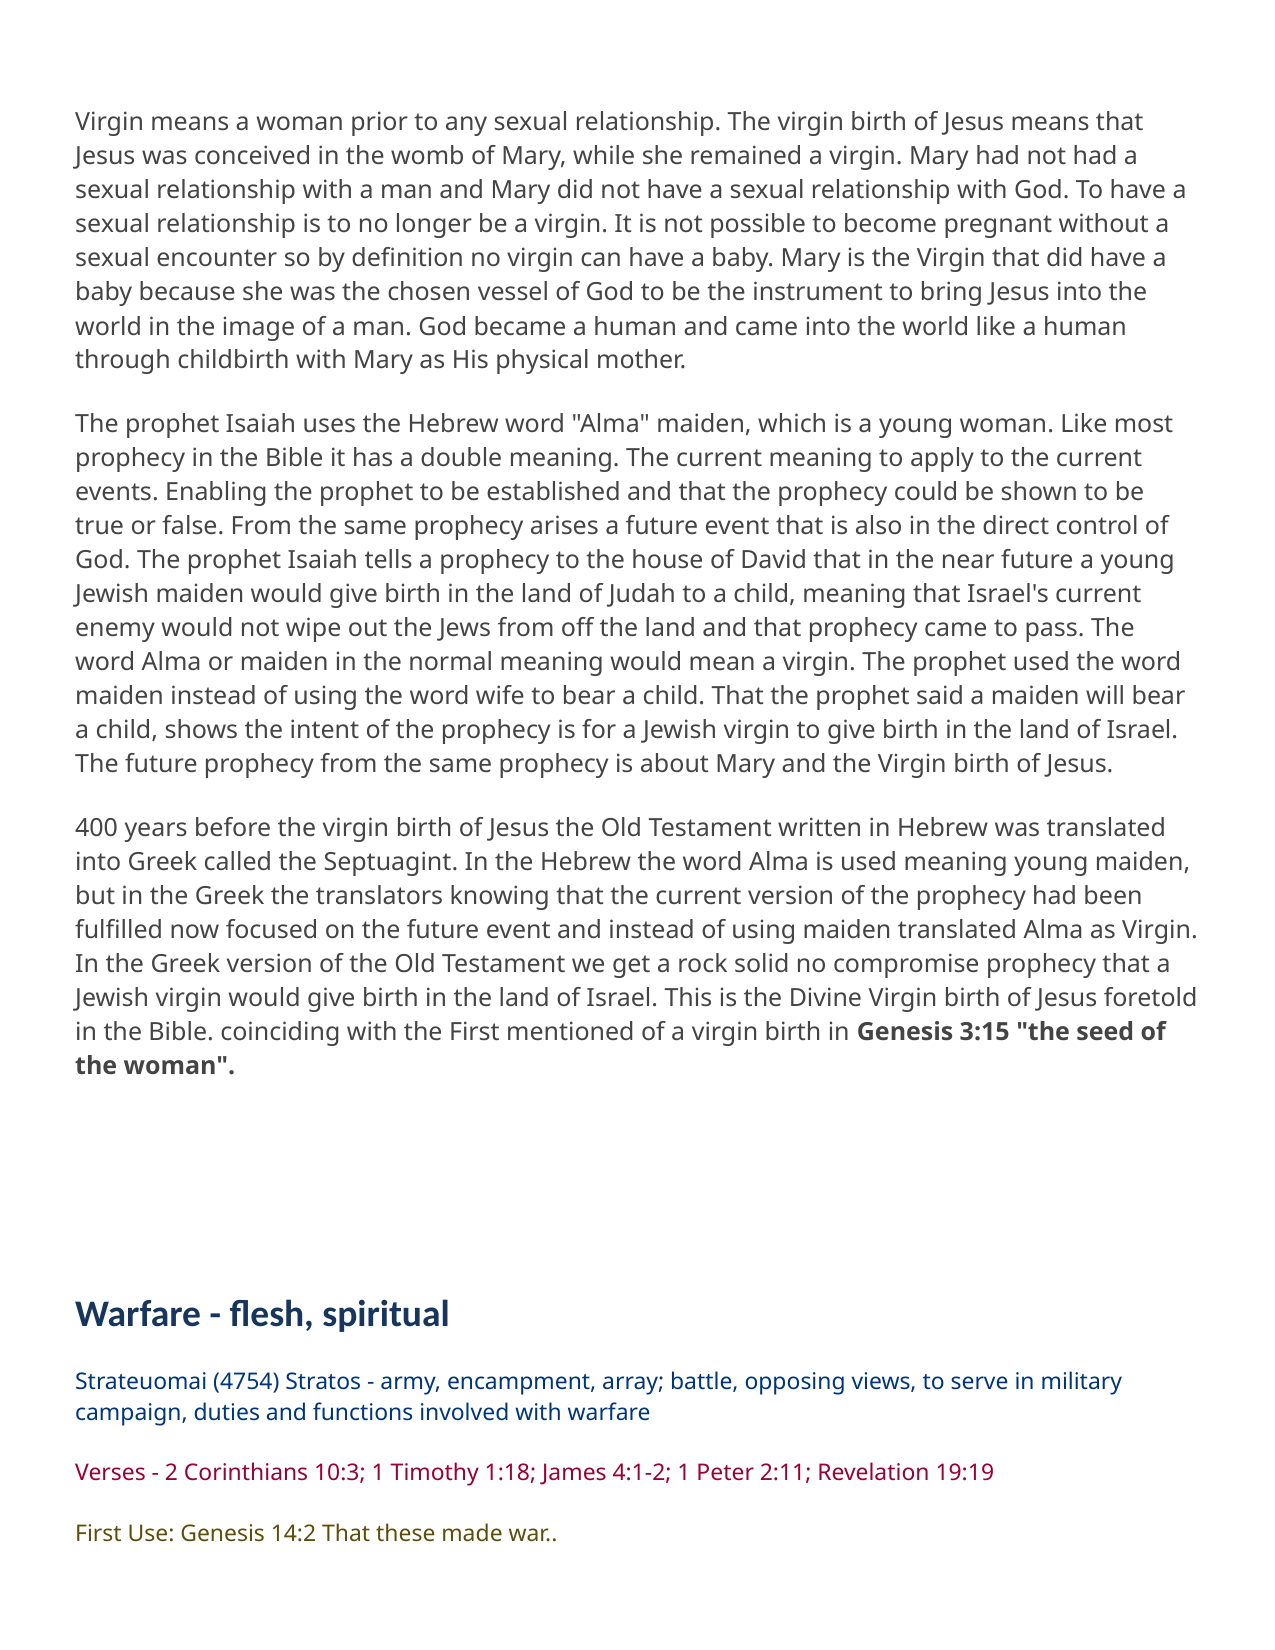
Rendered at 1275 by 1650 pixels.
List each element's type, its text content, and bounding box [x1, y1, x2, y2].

text 400 years before the virgin birth of Jesus the Old Testament written in Hebrew was translated into Greek called the Septuagint. In the Hebrew the word Alma is used meaning young maiden, but in the Greek the translators knowing that the current version of the prophecy had been fulfilled now focused on the future event and instead of using maiden translated Alma as Virgin. In the Greek version of the Old Testament we get a rock solid no compromise prophecy that a Jewish virgin would give birth in the land of Israel. This is the Divine Virgin birth of Jesus foretold in the Bible. coinciding with the First mentioned of a virgin birth in Genesis 3:15 "the seed of the woman". [75, 809, 1200, 1082]
text The prophet Isaiah uses the Hebrew word "Alma" maiden, which is a young woman. Like most prophecy in the Bible it has a double meaning. The current meaning to apply to the current events. Enabling the prophet to be established and that the prophecy could be shown to be true or false. From the same prophecy arises a future event that is also in the direct control of God. The prophet Isaiah tells a prophecy to the house of David that in the near future a young Jewish maiden would give birth in the land of Judah to a child, meaning that Israel's current enemy would not wipe out the Jews from off the land and that prophecy came to pass. The word Alma or maiden in the normal meaning would mean a virgin. The prophet used the word maiden instead of using the word wife to bear a child. That the prophet said a maiden will bear a child, shows the intent of the prophecy is for a Jewish virgin to give birth in the land of Israel. The future prophecy from the same prophecy is about Mary and the Virgin birth of Jesus. [75, 405, 1200, 780]
text Strateuomai (4754) Stratos - army, encampment, array; battle, opposing views, to serve in military campaign, duties and functions involved with warfare [75, 1364, 1200, 1427]
text Virgin means a woman prior to any sexual relationship. The virgin birth of Jesus means that Jesus was conceived in the womb of Mary, while she remained a virgin. Mary had not had a sexual relationship with a man and Mary did not have a sexual relationship with God. To have a sexual relationship is to no longer be a virgin. It is not possible to become pregnant without a sexual encounter so by definition no virgin can have a baby. Mary is the Virgin that did have a baby because she was the chosen vessel of God to be the instrument to bring Jesus into the world in the image of a man. God became a human and came into the world like a human through childbirth with Mary as His physical mother. [75, 104, 1200, 376]
subtitle Warfare - flesh, spiritual [75, 1289, 1200, 1335]
text First Use: Genesis 14:2 That these made war.. [75, 1517, 1200, 1548]
text Verses - 2 Corinthians 10:3; 1 Timothy 1:18; James 4:1-2; 1 Peter 2:11; Revelation 19:19 [75, 1456, 1200, 1487]
